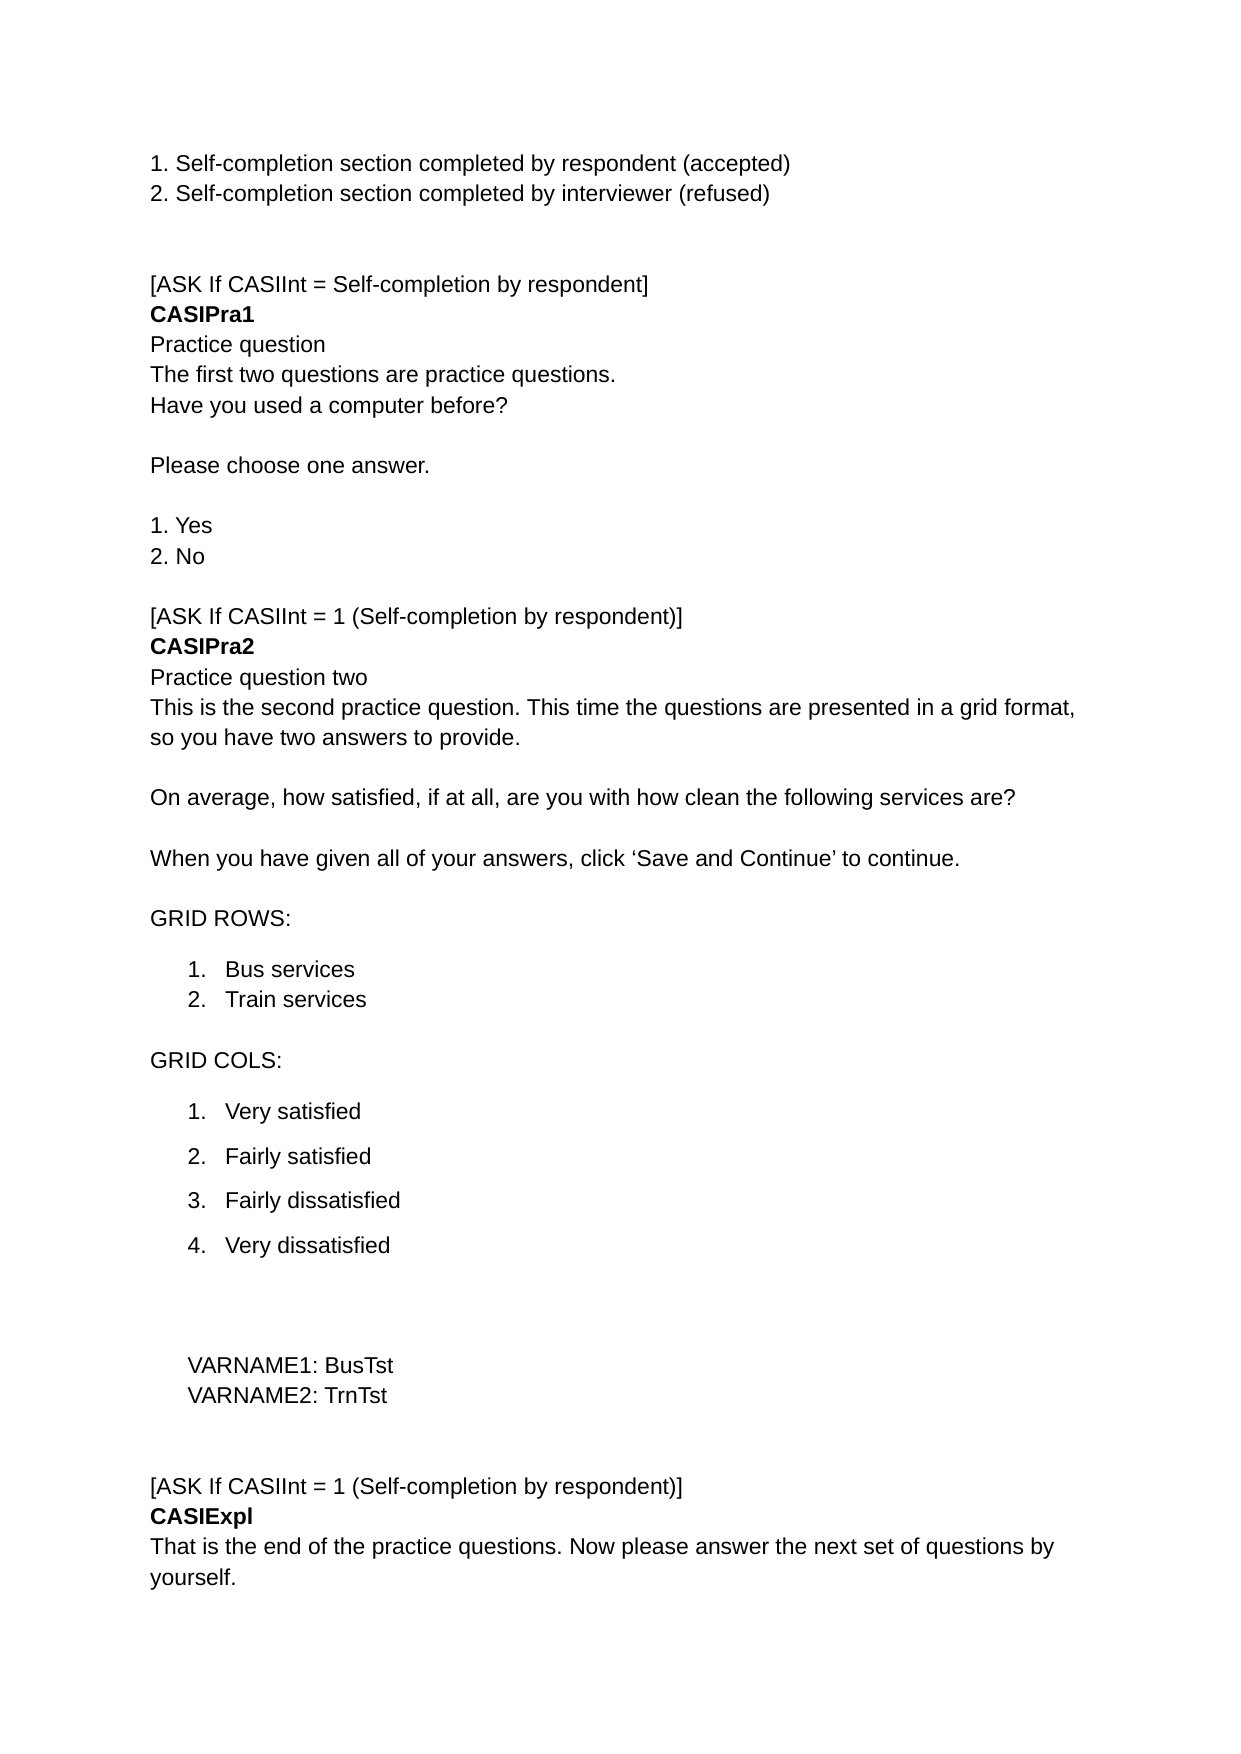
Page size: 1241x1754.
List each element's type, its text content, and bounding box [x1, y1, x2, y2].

text [ASK If CASIInt = 1 (Self-completion by respondent)] [150, 603, 1090, 629]
list Train services [187, 986, 1090, 1013]
text Please choose one answer. [150, 452, 1090, 478]
text 2. No [150, 543, 1090, 569]
text On average, how satisfied, if at all, are you with how clean the following services are? [150, 784, 1090, 811]
text This is the second practice question. This time the questions are presented in a grid format, so you have two answers to provide. [150, 694, 1090, 750]
text Have you used a computer before? [150, 392, 1090, 418]
list Very dissatisfied [187, 1232, 1090, 1259]
list Fairly dissatisfied [187, 1187, 1090, 1214]
text CASIExpl [150, 1503, 1090, 1529]
text GRID ROWS: [150, 905, 1090, 932]
list Fairly satisfied [187, 1143, 1090, 1169]
text That is the end of the practice questions. Now please answer the next set of questions by yourself. [150, 1533, 1090, 1590]
list Bus services [187, 956, 1090, 983]
text [ASK If CASIInt = 1 (Self-completion by respondent)] [150, 1473, 1090, 1499]
text 1. Yes [150, 512, 1090, 539]
text Practice question [150, 331, 1090, 358]
text When you have given all of your answers, click ‘Save and Continue’ to continue. [150, 845, 1090, 871]
text 2. Self-completion section completed by interviewer (refused) [150, 180, 1090, 207]
text The first two questions are practice questions. [150, 361, 1090, 388]
text Practice question two [150, 663, 1090, 690]
text CASIPra2 [150, 633, 1090, 660]
list Very satisfied [187, 1098, 1090, 1124]
text [ASK If CASIInt = Self-completion by respondent] [150, 271, 1090, 297]
text 1. Self-completion section completed by respondent (accepted) [150, 150, 1090, 176]
text VARNAME1: BusTst VARNAME2: TrnTst [187, 1352, 1090, 1409]
text CASIPra1 [150, 301, 1090, 327]
text GRID COLS: [150, 1017, 1090, 1073]
